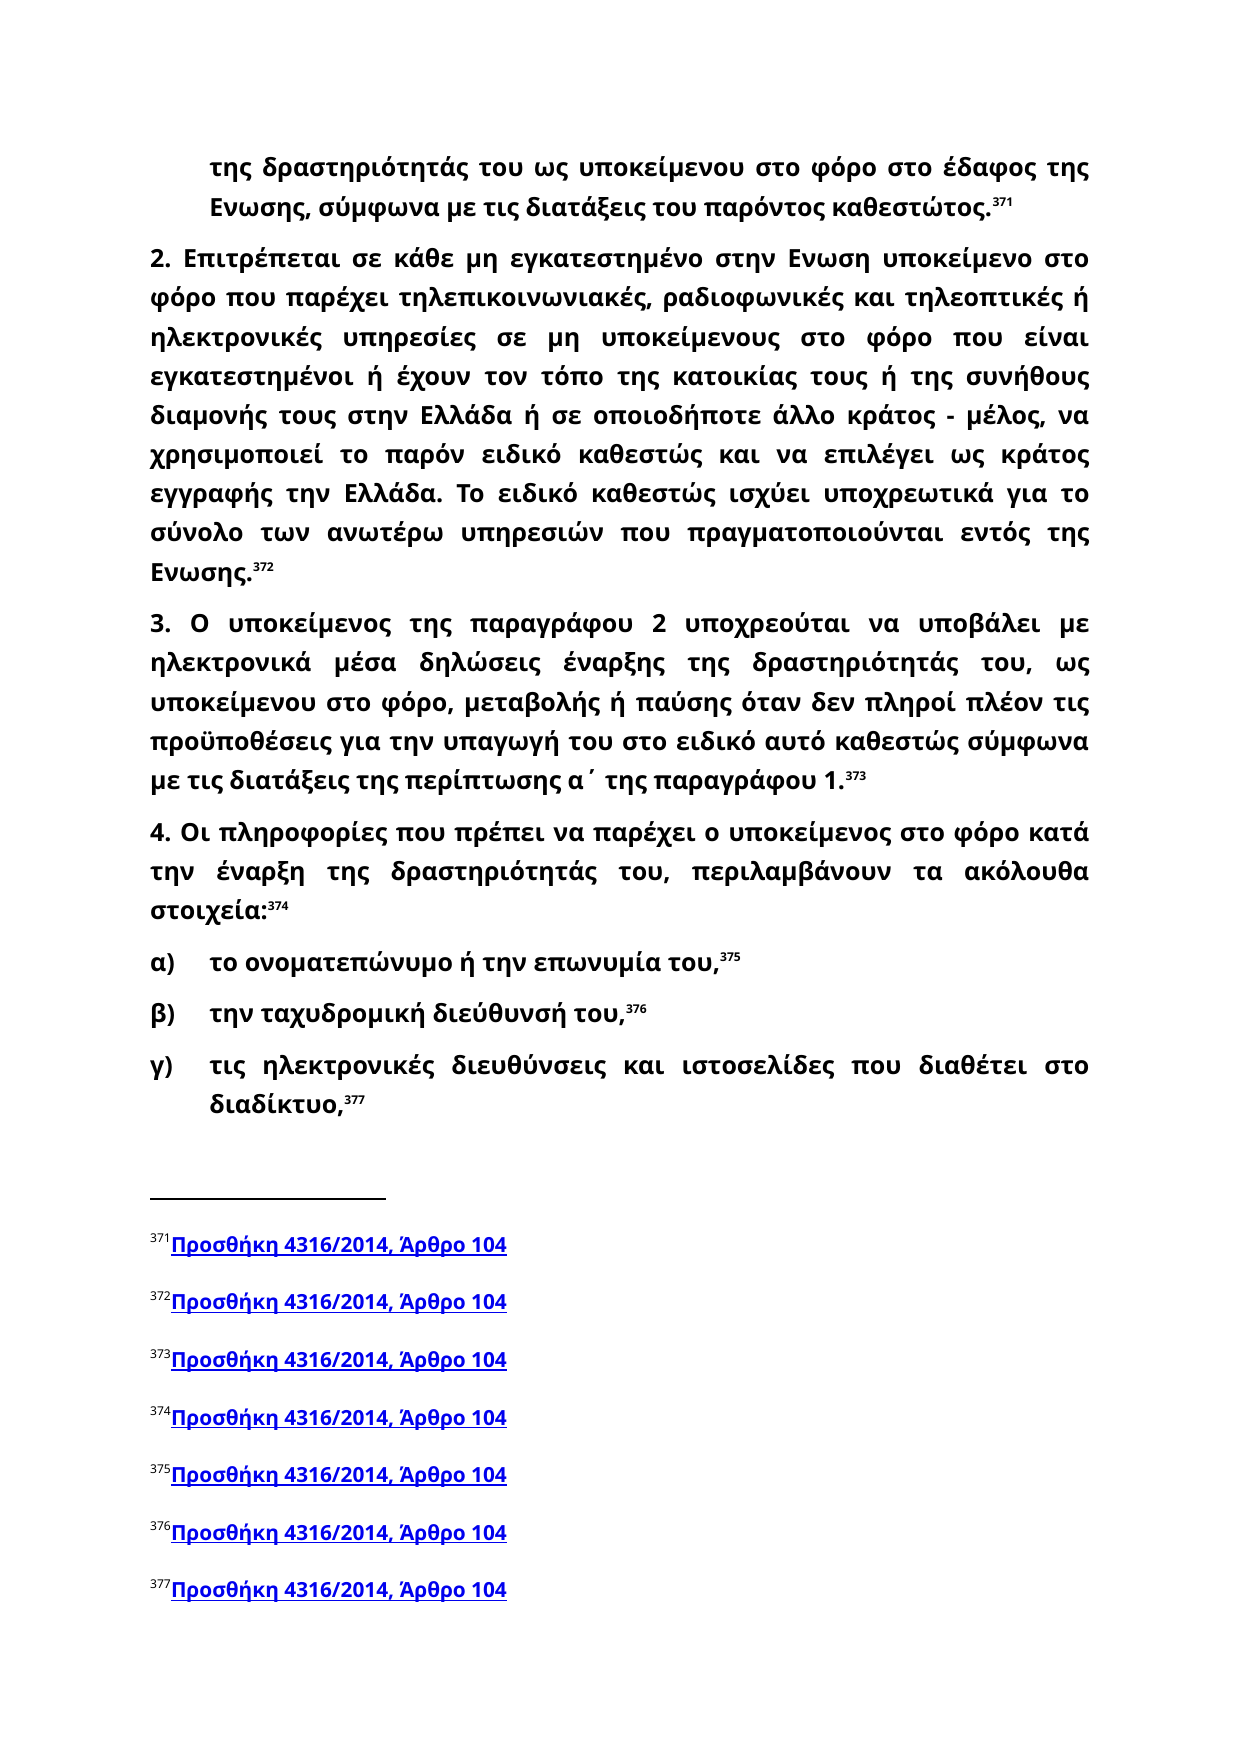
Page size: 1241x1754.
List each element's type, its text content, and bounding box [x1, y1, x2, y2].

text Προσθήκη 4316/2014, Άρθρο 104 [150, 1576, 1090, 1604]
text 3. Ο υποκείμενος της παραγράφου 2 υποχρεούται να υποβάλει με ηλεκτρονικά μέσα δηλώσεις έναρξης της δραστηριότητάς του, ως υποκείμενου στο φόρο, μεταβολής ή παύσης όταν δεν πληροί πλέον τις προϋποθέσεις για την υπαγωγή του στο ειδικό αυτό καθεστώς σύμφωνα με τις διατάξεις της περίπτωσης α΄ της παραγράφου 1. [150, 606, 1090, 797]
list γ) τις ηλεκτρονικές διευθύνσεις και ιστοσελίδες που διαθέτει στο διαδίκτυο, [150, 1047, 1090, 1121]
text Προσθήκη 4316/2014, Άρθρο 104 [150, 1287, 1090, 1316]
text 4. Οι πληροφορίες που πρέπει να παρέχει ο υποκείμενος στο φόρο κατά την έναρξη της δραστηριότητάς του, περιλαμβάνουν τα ακόλουθα στοιχεία: [150, 814, 1090, 927]
list β) την ταχυδρομική διεύθυνσή του, [150, 996, 1090, 1030]
list της δραστηριότητάς του ως υποκείμενου στο φόρο στο έδαφος της Ενωσης, σύμφωνα με τις διατάξεις του παρόντος καθεστώτος. [150, 150, 1090, 223]
text Προσθήκη 4316/2014, Άρθρο 104 [150, 1230, 1090, 1258]
text Προσθήκη 4316/2014, Άρθρο 104 [150, 1345, 1090, 1373]
text Προσθήκη 4316/2014, Άρθρο 104 [150, 1518, 1090, 1546]
text Προσθήκη 4316/2014, Άρθρο 104 [150, 1460, 1090, 1489]
list α) το ονοματεπώνυμο ή την επωνυμία του, [150, 944, 1090, 978]
text Προσθήκη 4316/2014, Άρθρο 104 [150, 1403, 1090, 1431]
text 2. Επιτρέπεται σε κάθε μη εγκατεστημένο στην Ενωση υποκείμενο στο φόρο που παρέχει τηλεπικοινωνιακές, ραδιοφωνικές και τηλεοπτικές ή ηλεκτρονικές υπηρεσίες σε μη υποκείμενους στο φόρο που είναι εγκατεστημένοι ή έχουν τον τόπο της κατοικίας τους ή της συνήθους διαμονής τους στην Ελλάδα ή σε οποιοδήποτε άλλο κράτος - μέλος, να χρησιμοποιεί το παρόν ειδικό καθεστώς και να επιλέγει ως κράτος εγγραφής την Ελλάδα. Το ειδικό καθεστώς ισχύει υποχρεωτικά για το σύνολο των ανωτέρω υπηρεσιών που πραγματοποιούνται εντός της Ενωσης. [150, 241, 1090, 588]
